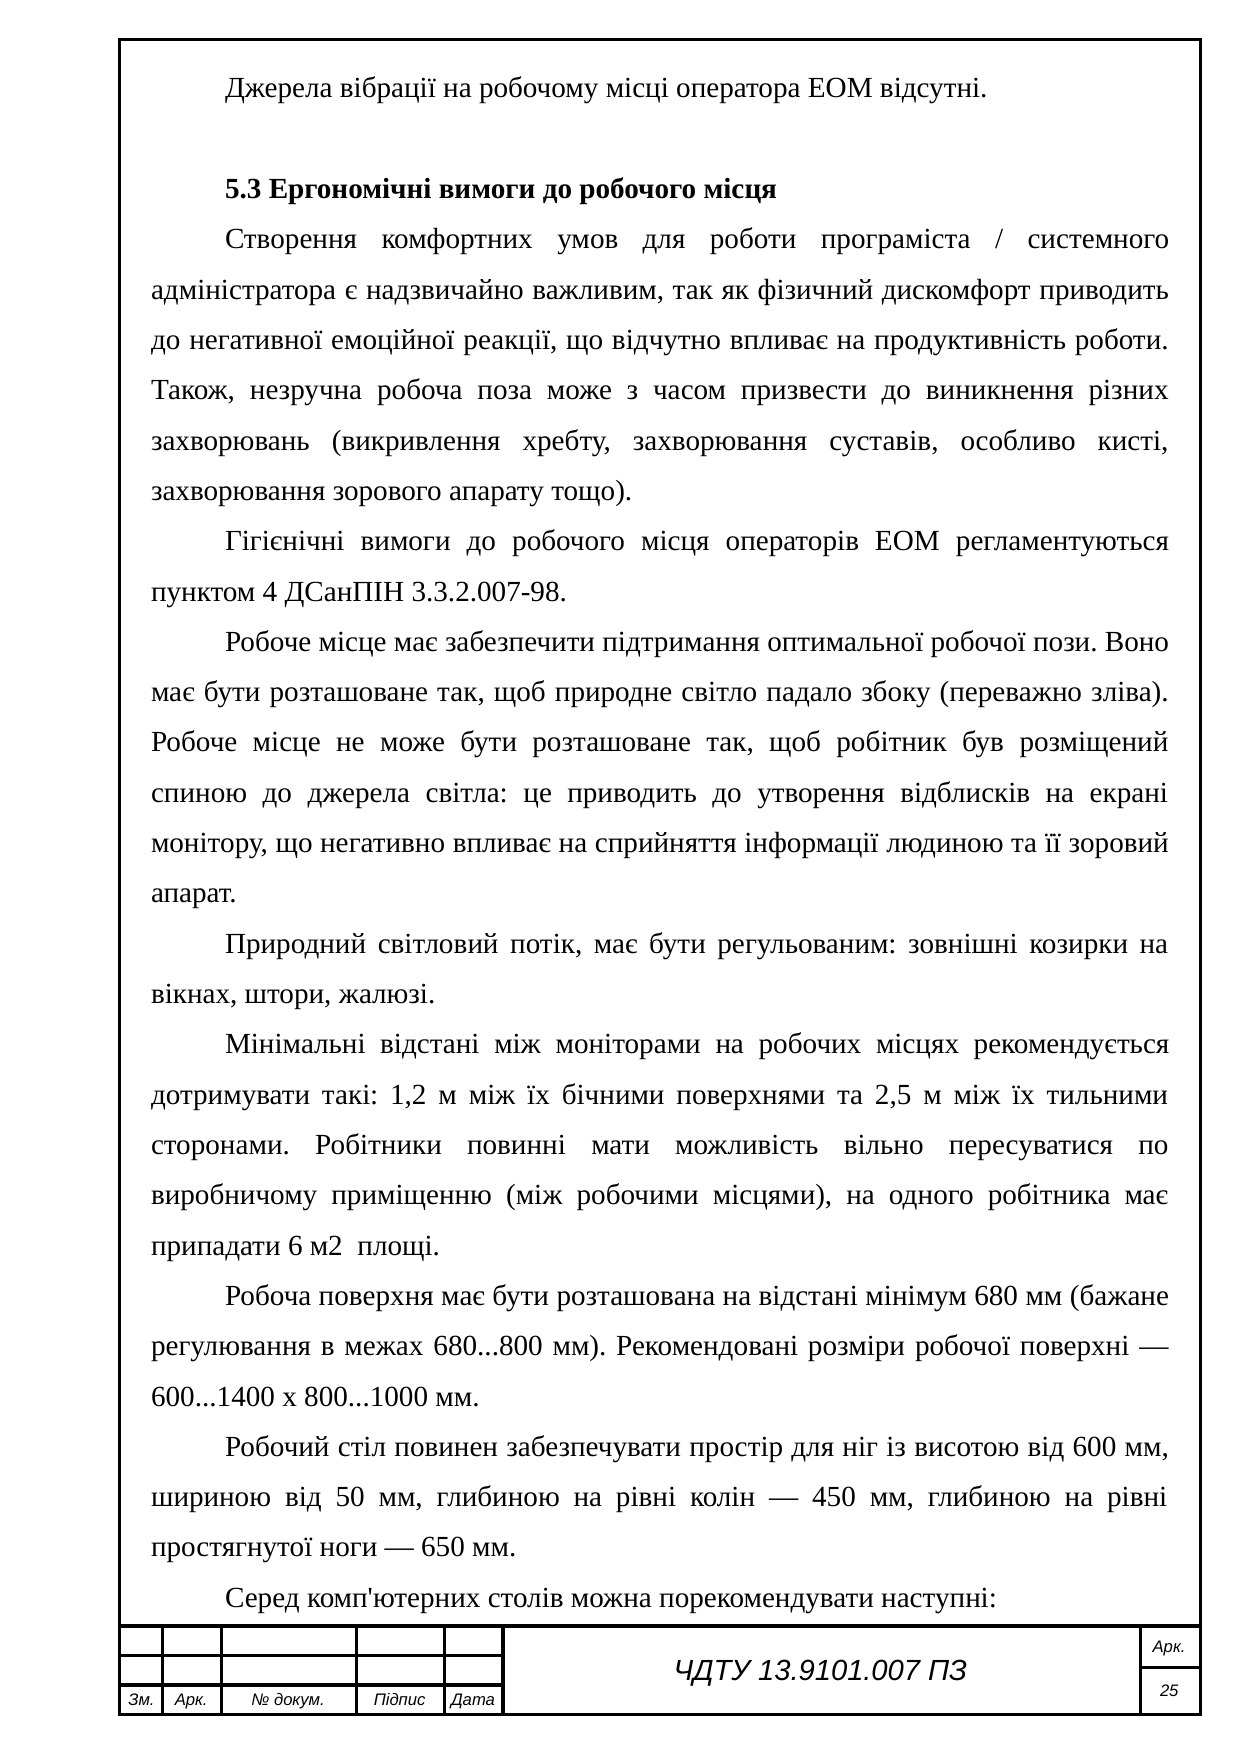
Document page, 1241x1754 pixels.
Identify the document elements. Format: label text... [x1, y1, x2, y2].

text Робочий стіл повинен забезпечувати простір для ніг із висотою від 600 мм, шириною від 50 мм, глибиною на рівні колін — 450 мм, глибиною на рівні простягнутої ноги — 650 мм. [151, 1429, 1170, 1563]
text Створення комфортних умов для роботи програміста / системного адміністратора є надзвичайно важливим, так як фізичний дискомфорт приводить до негативної емоційної реакції, що відчутно впливає на продуктивність роботи. Також, незручна робоча поза може з часом призвести до виникнення різних захворювань (викривлення хребту, захворювання суставів, особливо кисті, захворювання зорового апарату тощо). [151, 221, 1170, 507]
text Джерела вібрації на робочому місці оператора ЕОМ відсутні. [151, 71, 1170, 104]
text Серед комп'ютерних столів можна порекомендувати наступні: [151, 1580, 1170, 1613]
text Мінімальні відстані між моніторами на робочих місцях рекомендується дотримувати такі: 1,2 м між їх бічними поверхнями та 2,5 м між їх тильними сторонами. Робітники повинні мати можливість вільно пересуватися по виробничому приміщенню (між робочими місцями), на одного робітника має припадати 6 м2 площі. [151, 1026, 1170, 1261]
text Природний світловий потік, має бути регульованим: зовнішні козирки на вікнах, штори, жалюзі. [151, 926, 1170, 1010]
text Робоча поверхня має бути розташована на відстані мінімум 680 мм (бажане регулювання в межах 680...800 мм). Рекомендовані розміри робочої поверхні — 600...1400 x 800...1000 мм. [151, 1278, 1170, 1412]
text Гігієнічні вимоги до робочого місця операторів ЕОМ регламентуються пунктом 4 ДСанПІН 3.3.2.007-98. [151, 523, 1170, 607]
text 5.3 Ергономічні вимоги до робочого місця [151, 171, 1170, 205]
text Робоче місце має забезпечити підтримання оптимальної робочої пози. Воно має бути розташоване так, щоб природне світло падало збоку (переважно зліва). Робоче місце не може бути розташоване так, щоб робітник був розміщений спиною до джерела світла: це приводить до утворення відблисків на екрані монітору, що негативно впливає на сприйняття інформації людиною та її зоровий апарат. [151, 624, 1170, 909]
